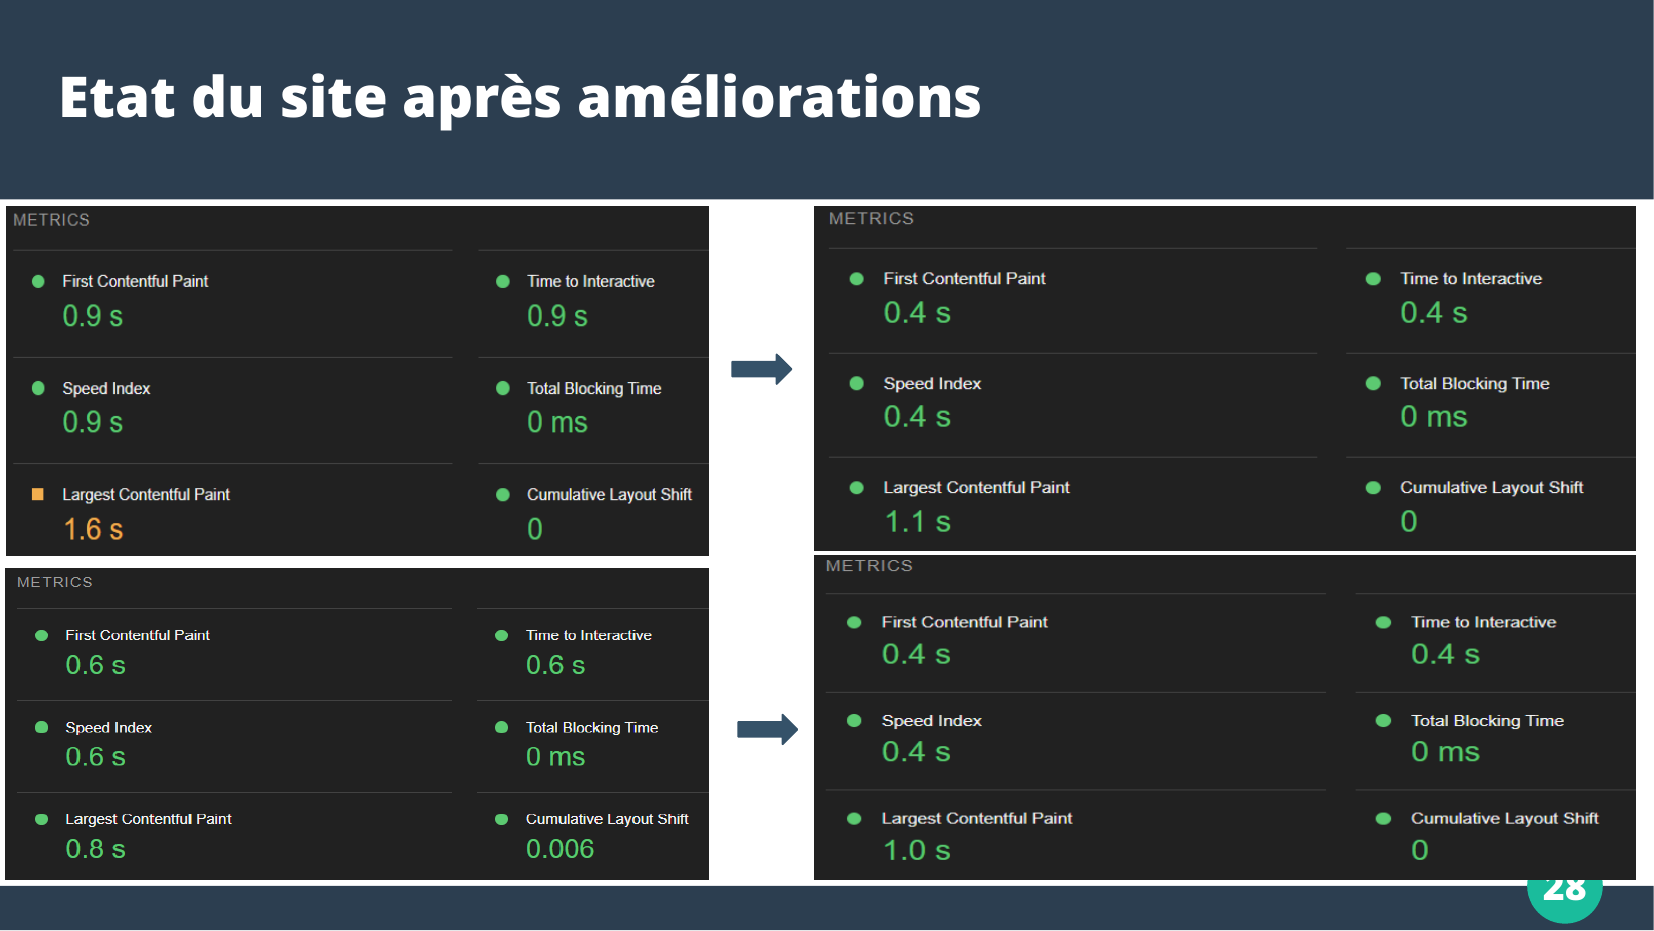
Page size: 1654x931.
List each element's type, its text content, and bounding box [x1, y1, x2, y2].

list [59, 243, 1595, 680]
text_box [738, 714, 798, 745]
text_box [732, 354, 792, 384]
picture [814, 555, 1636, 880]
picture [6, 206, 709, 556]
title Etat du site après améliorations [59, 37, 1595, 156]
picture [814, 206, 1636, 551]
picture [5, 568, 709, 880]
